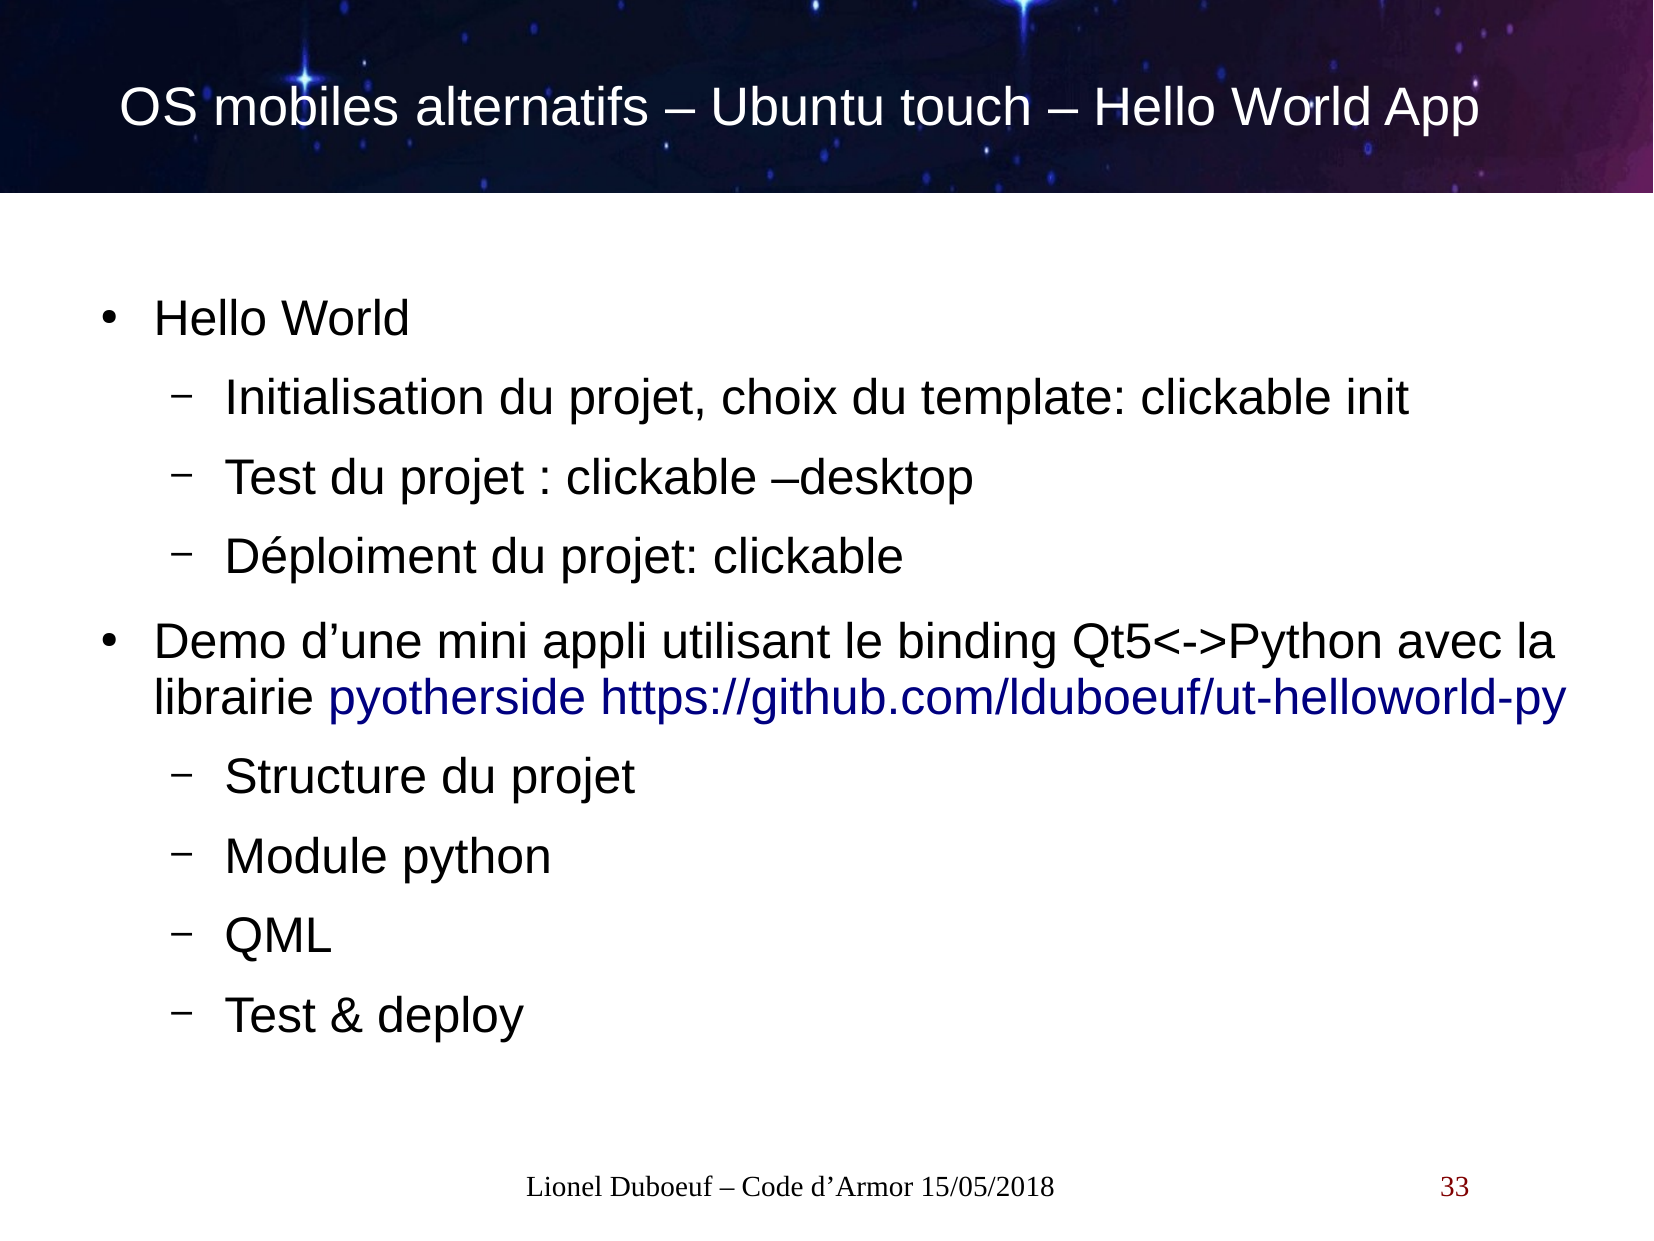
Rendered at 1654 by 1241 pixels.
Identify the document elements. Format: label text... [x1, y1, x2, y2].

picture [0, 0, 1653, 193]
list Hello World Initialisation du projet, choix du template: clickable init Test du projet : clickable –desktop Déploiment du projet: clickable Demo d’une mini appli utilisant le binding Qt5<->Python avec la librairie pyotherside https://github.com/lduboeuf/ut-helloworld-py Structure du projet Module python QML Test & deploy [82, 290, 1576, 1126]
title OS mobiles alternatifs – Ubuntu touch – Hello World App [57, 2, 1546, 211]
